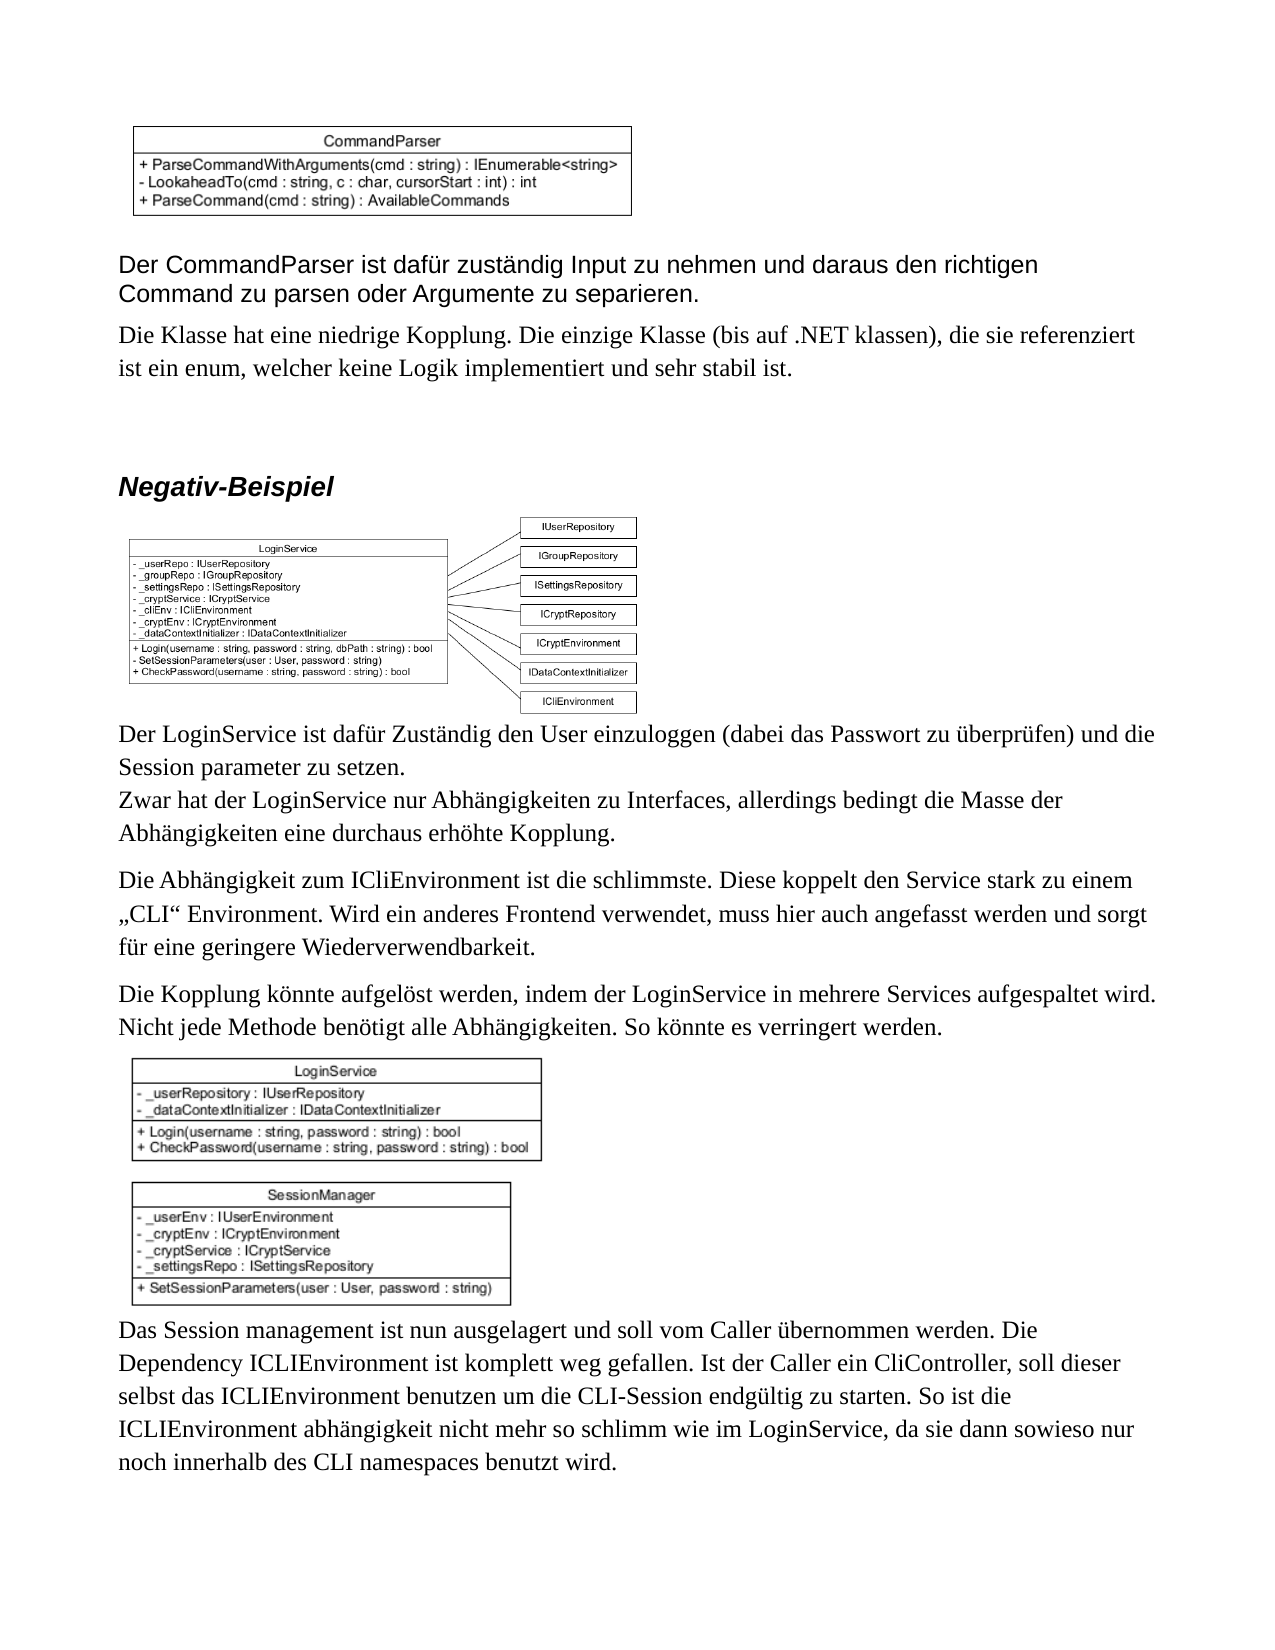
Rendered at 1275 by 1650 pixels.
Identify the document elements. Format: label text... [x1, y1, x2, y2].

text Die Kopplung könnte aufgelöst werden, indem der LoginService in mehrere Services aufgespaltet wird. Nicht jede Methode benötigt alle Abhängigkeiten. So könnte es verringert werden. [118, 979, 1157, 1041]
picture [126, 514, 639, 715]
picture [128, 1054, 546, 1311]
text Der LoginService ist dafür Zuständig den User einzuloggen (dabei das Passwort zu überprüfen) und die Session parameter zu setzen. Zwar hat der LoginService nur Abhängigkeiten zu Interfaces, allerdings bedingt die Masse der Abhängigkeiten eine durchaus erhöhte Kopplung. [118, 715, 1157, 847]
subtitle Der CommandParser ist dafür zuständig Input zu nehmen und daraus den richtigen Command zu parsen oder Argumente zu separieren. [118, 118, 1157, 308]
picture [130, 126, 636, 222]
text Die Abhängigkeit zum ICliEnvironment ist die schlimmste. Diese koppelt den Service stark zu einem „CLI“ Environment. Wird ein anderes Frontend verwendet, muss hier auch angefasst werden und sorgt für eine geringere Wiederverwendbarkeit. [118, 866, 1157, 960]
subtitle Negativ-Beispiel [118, 470, 1157, 502]
text Die Klasse hat eine niedrige Kopplung. Die einzige Klasse (bis auf .NET klassen), die sie referenziert ist ein enum, welcher keine Logik implementiert und sehr stabil ist. [118, 320, 1157, 382]
text Das Session management ist nun ausgelagert und soll vom Caller übernommen werden. Die Dependency ICLIEnvironment ist komplett weg gefallen. Ist der Caller ein CliController, soll dieser selbst das ICLIEnvironment benutzen um die CLI-Session endgültig zu starten. So ist die ICLIEnvironment abhängigkeit nicht mehr so schlimm wie im LoginService, da sie dann sowieso nur noch innerhalb des CLI namespaces benutzt wird. [118, 1311, 1157, 1476]
